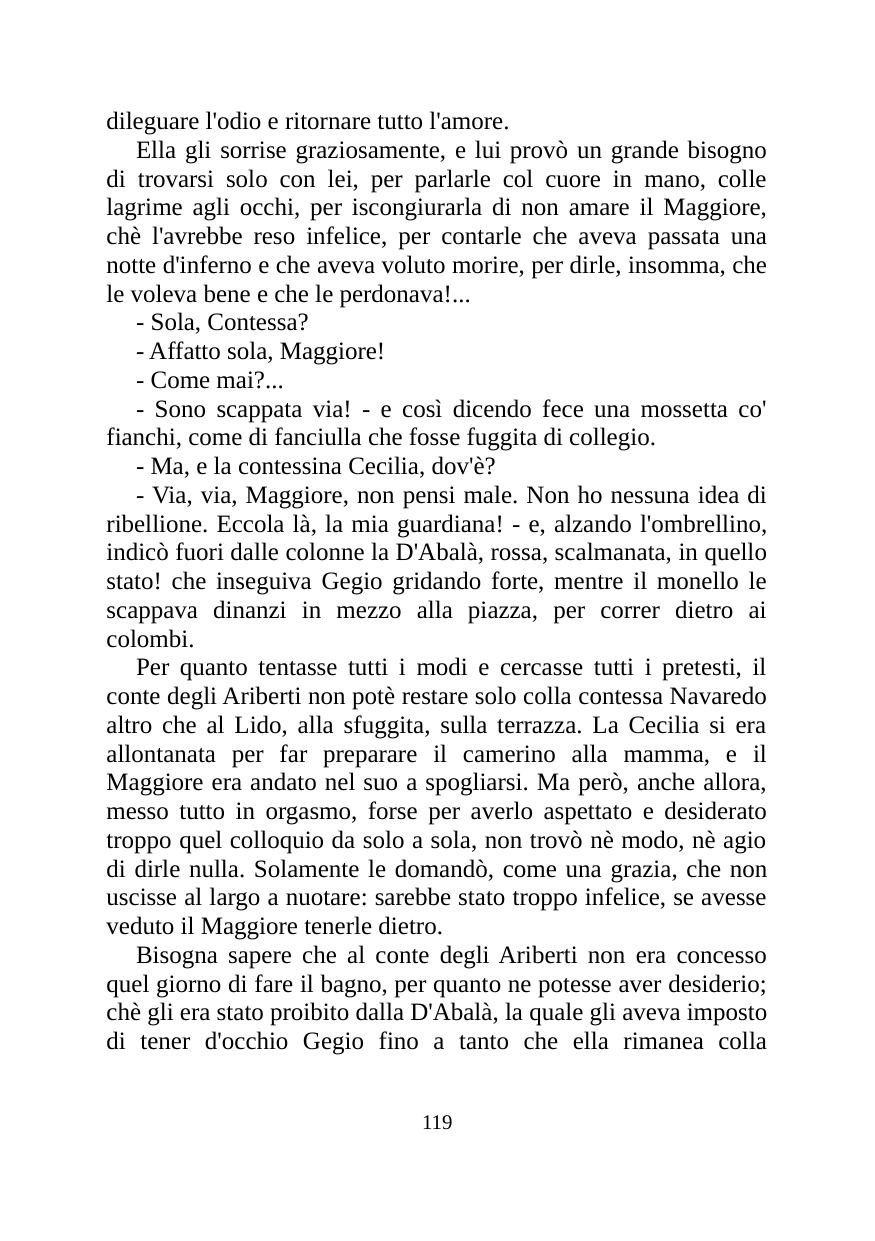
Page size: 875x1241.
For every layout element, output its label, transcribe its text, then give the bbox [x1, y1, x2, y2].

text - Via, via, Maggiore, non pensi male. Non ho nessuna idea di ribellione. Eccola là, la mia guardiana! - e, alzando l'ombrellino, indicò fuori dalle colonne la D'Abalà, rossa, scalmanata, in quello stato! che inseguiva Gegio gridando forte, mentre il monello le scappava dinanzi in mezzo alla piazza, per correr dietro ai colombi. [106, 480, 768, 652]
text - Sola, Contessa? [106, 307, 768, 336]
text - Come mai?... [106, 365, 768, 394]
text - Sono scappata via! - e così dicendo fece una mossetta co' fianchi, come di fanciulla che fosse fuggita di collegio. [106, 394, 768, 451]
text - Ma, e la contessina Cecilia, dov'è? [106, 451, 768, 480]
text Bisogna sapere che al conte degli Ariberti non era concesso quel giorno di fare il bagno, per quanto ne potesse aver desiderio; chè gli era stato proibito dalla D'Abalà, la quale gli aveva imposto di tener d'occhio Gegio fino a tanto che ella rimanea colla [106, 940, 768, 1055]
text dileguare l'odio e ritornare tutto l'amore. [106, 106, 768, 135]
text Ella gli sorrise graziosamente, e lui provò un grande bisogno di trovarsi solo con lei, per parlarle col cuore in mano, colle lagrime agli occhi, per iscongiurarla di non amare il Maggiore, chè l'avrebbe reso infelice, per contarle che aveva passata una notte d'inferno e che aveva voluto morire, per dirle, insomma, che le voleva bene e che le perdonava!... [106, 135, 768, 307]
text - Affatto sola, Maggiore! [106, 336, 768, 365]
text Per quanto tentasse tutti i modi e cercasse tutti i pretesti, il conte degli Ariberti non potè restare solo colla contessa Navaredo altro che al Lido, alla sfuggita, sulla terrazza. La Cecilia si era allontanata per far preparare il camerino alla mamma, e il Maggiore era andato nel suo a spogliarsi. Ma però, anche allora, messo tutto in orgasmo, forse per averlo aspettato e desiderato troppo quel colloquio da solo a sola, non trovò nè modo, nè agio di dirle nulla. Solamente le domandò, come una grazia, che non uscisse al largo a nuotare: sarebbe stato troppo infelice, se avesse veduto il Maggiore tenerle dietro. [106, 652, 768, 940]
